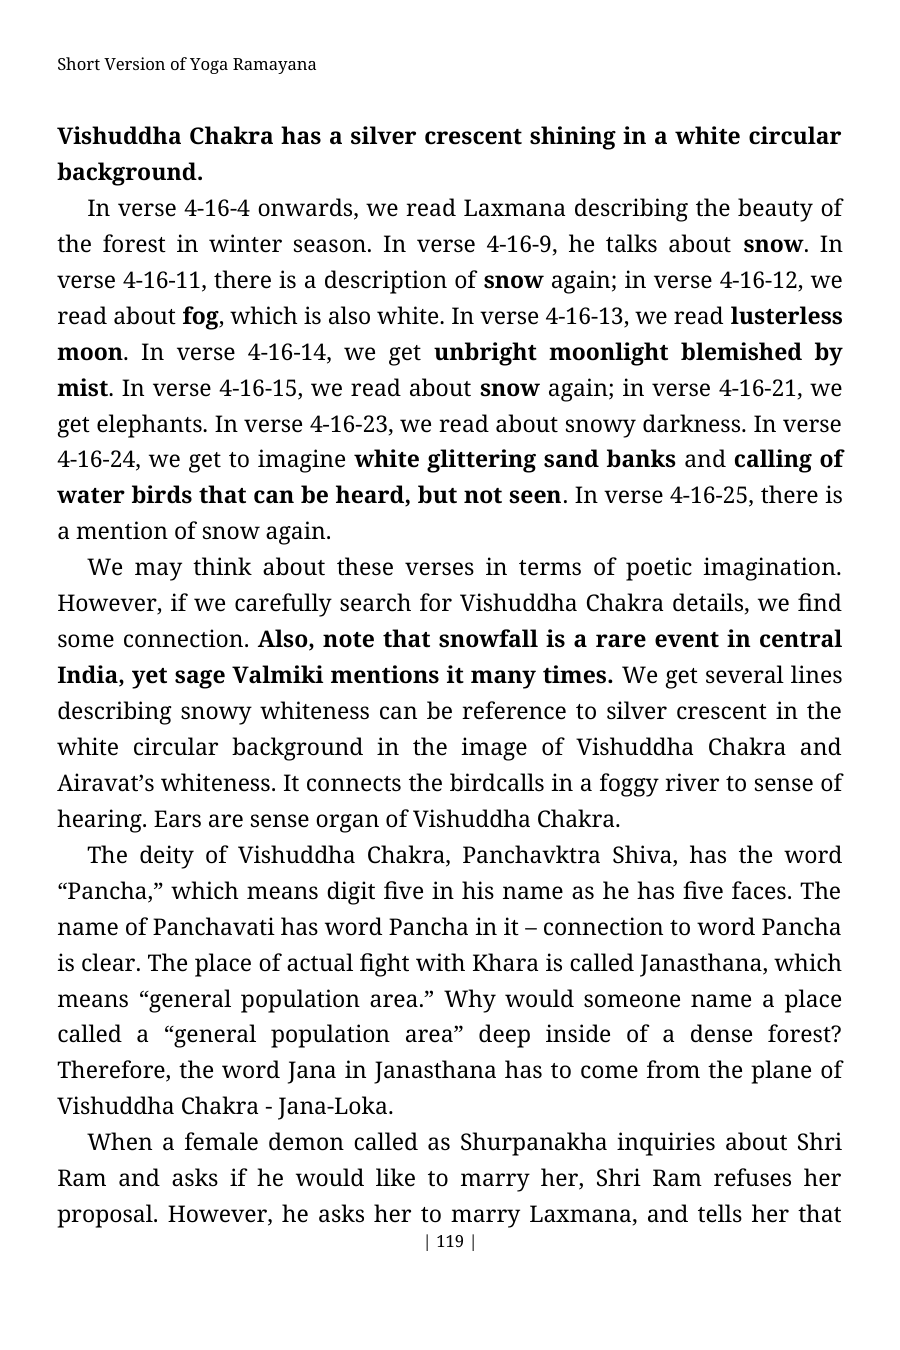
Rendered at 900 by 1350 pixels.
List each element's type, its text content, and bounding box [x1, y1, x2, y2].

text In verse 4-16-4 onwards, we read Laxmana describing the beauty of the forest in winter season. In verse 4-16-9, he talks about snow. In verse 4-16-11, there is a description of snow again; in verse 4-16-12, we read about fog, which is also white. In verse 4-16-13, we read lusterless moon. In verse 4-16-14, we get unbright moonlight blemished by mist. In verse 4-16-15, we read about snow again; in verse 4-16-21, we get elephants. In verse 4-16-23, we read about snowy darkness. In verse 4-16-24, we get to imagine white glittering sand banks and calling of water birds that can be heard, but not seen. In verse 4-16-25, there is a mention of snow again. [57, 192, 843, 547]
text We may think about these verses in terms of poetic imagination. However, if we carefully search for Vishuddha Chakra details, we find some connection. Also, note that snowfall is a rare event in central India, yet sage Valmiki mentions it many times. We get several lines describing snowy whiteness can be reference to silver crescent in the white circular background in the image of Vishuddha Chakra and Airavat’s whiteness. It connects the birdcalls in a foggy river to sense of hearing. Ears are sense organ of Vishuddha Chakra. [57, 551, 843, 834]
text The deity of Vishuddha Chakra, Panchavktra Shiva, has the word “Pancha,” which means digit five in his name as he has five faces. The name of Panchavati has word Pancha in it – connection to word Pancha is clear. The place of actual fight with Khara is called Janasthana, which means “general population area.” Why would someone name a place called a “general population area” deep inside of a dense forest? Therefore, the word Jana in Janasthana has to come from the plane of Vishuddha Chakra - Jana-Loka. [57, 839, 843, 1122]
text When a female demon called as Shurpanakha inquiries about Shri Ram and asks if he would like to marry her, Shri Ram refuses her proposal. However, he asks her to marry Laxmana, and tells her that [57, 1126, 843, 1229]
text Vishuddha Chakra has a silver crescent shining in a white circular background. [57, 120, 843, 187]
